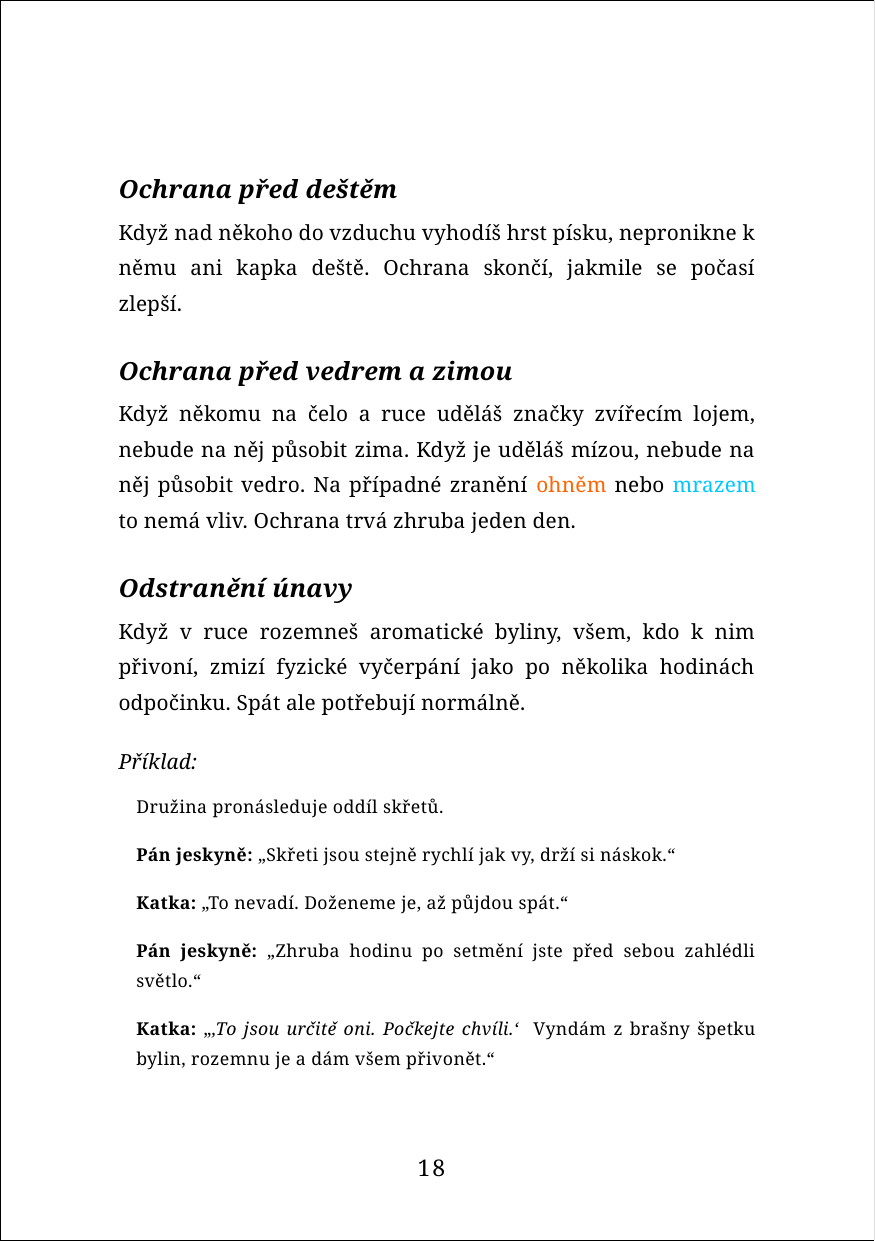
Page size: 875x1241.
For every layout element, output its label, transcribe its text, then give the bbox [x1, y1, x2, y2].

subtitle Ochrana před deštěm [118, 172, 756, 206]
text Když někomu na čelo a ruce uděláš značky zvířecím lojem, nebude na něj působit zima. Když je uděláš mízou, nebude na něj působit vedro. Na případné zranění ohněm nebo mrazem to nemá vliv. Ochrana trvá zhruba jeden den. [118, 399, 756, 534]
text Když nad někoho do vzduchu vyhodíš hrst písku, nepronikne k němu ani kapka deště. Ochrana skončí, jakmile se počasí zlepší. [118, 218, 756, 317]
text Když v ruce rozemneš aromatické byliny, všem, kdo k nim přivoní, zmizí fyzické vyčerpání jako po několika hodinách odpočinku. Spát ale potřebují normálně. [118, 617, 756, 716]
text Pán jeskyně: „Zhruba hodinu po setmění jste před sebou zahlédli světlo.“ [136, 938, 756, 992]
text Družina pronásleduje oddíl skřetů. [136, 794, 756, 818]
text Katka: „To nevadí. Doženeme je, až půjdou spát.“ [136, 890, 756, 914]
text Pán jeskyně: „Skřeti jsou stejně rychlí jak vy, drží si náskok.“ [136, 842, 756, 866]
subtitle Ochrana před vedrem a zimou [118, 354, 756, 388]
subtitle Odstranění únavy [118, 571, 756, 605]
text Příklad: [118, 747, 756, 776]
text Katka: „‚To jsou určitě oni. Počkejte chvíli.‘ Vyndám z brašny špetku bylin, rozemnu je a dám všem přivonět.“ [136, 1016, 756, 1071]
